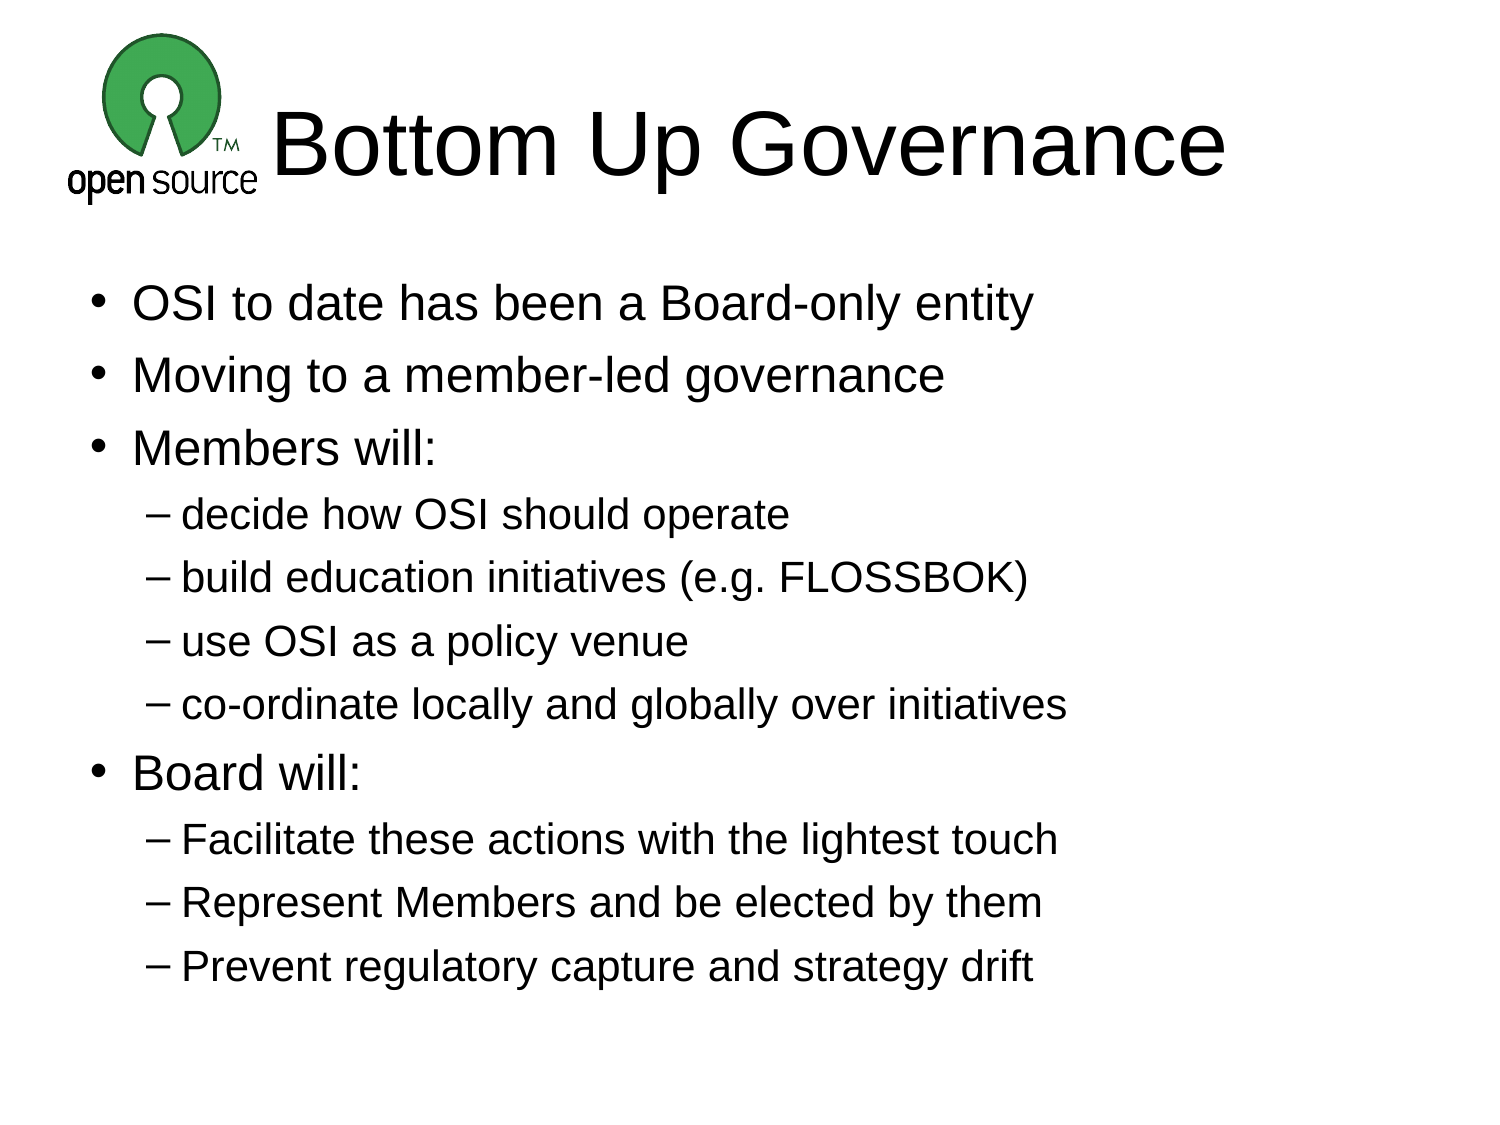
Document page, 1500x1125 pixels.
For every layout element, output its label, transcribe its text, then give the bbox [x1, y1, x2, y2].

title Bottom Up Governance [75, 45, 1426, 233]
list OSI to date has been a Board-only entity Moving to a member-led governance Members will: decide how OSI should operate build education initiatives (e.g. FLOSSBOK) use OSI as a policy venue co-ordinate locally and globally over initiatives Board will: Facilitate these actions with the lightest touch Represent Members and be elected by them Prevent regulatory capture and strategy drift [75, 262, 1426, 1005]
picture [68, 33, 257, 205]
